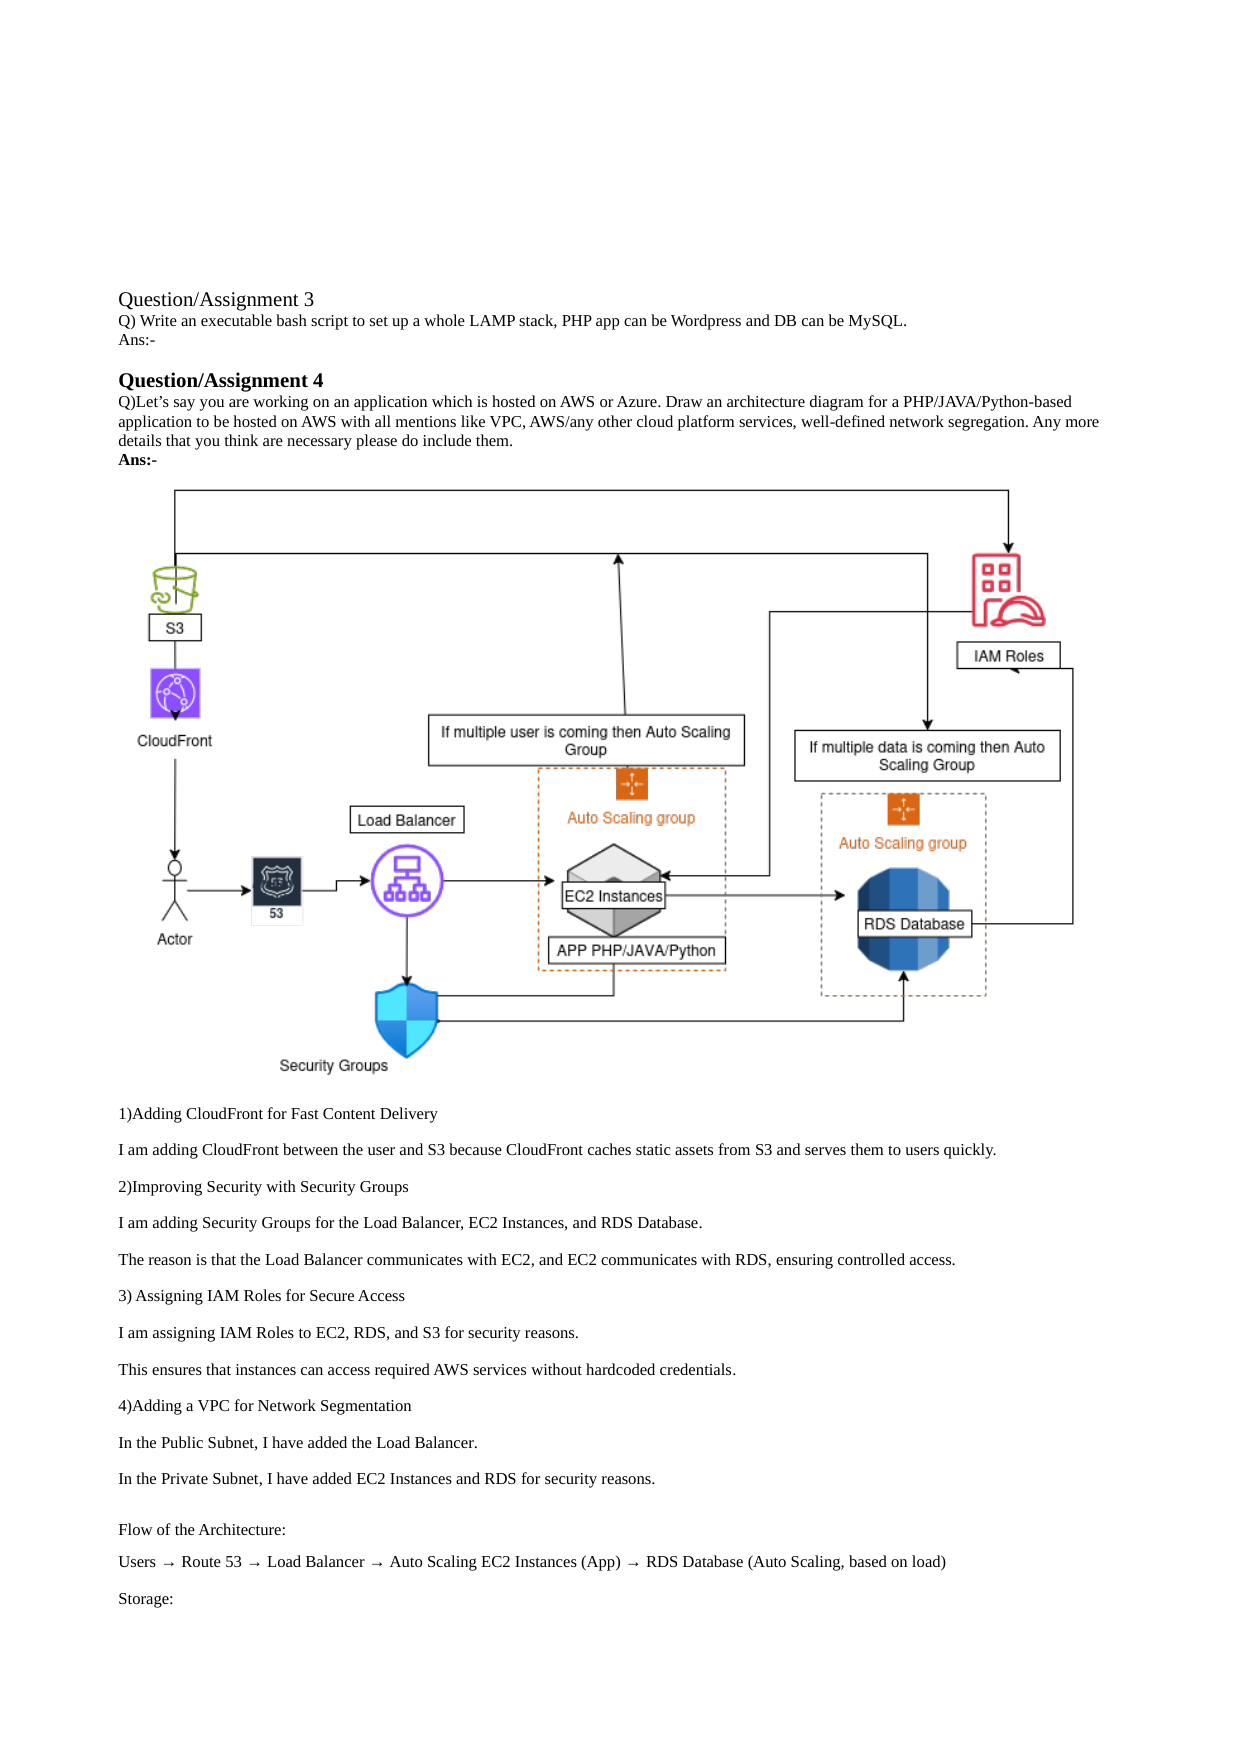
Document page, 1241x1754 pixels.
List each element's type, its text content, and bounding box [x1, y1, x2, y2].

text In the Private Subnet, I have added EC2 Instances and RDS for security reasons. [118, 1469, 1122, 1488]
text 4)Adding a VPC for Network Segmentation [118, 1396, 1122, 1415]
text 3) Assigning IAM Roles for Secure Access [118, 1286, 1122, 1305]
text I am adding Security Groups for the Load Balancer, EC2 Instances, and RDS Database. [118, 1213, 1122, 1232]
text 2)Improving Security with Security Groups [118, 1177, 1122, 1196]
text I am assigning IAM Roles to EC2, RDS, and S3 for security reasons. [118, 1323, 1122, 1342]
text Q)Let’s say you are working on an application which is hosted on AWS or Azure. Draw an architecture diagram for a PHP/JAVA/Python-based application to be hosted on AWS with all mentions like VPC, AWS/any other cloud platform services, well-defined network segregation. Any more details that you think are necessary please do include them. [118, 392, 1122, 450]
text Question/Assignment 4 [118, 368, 1122, 392]
text I am adding CloudFront between the user and S3 because CloudFront caches static assets from S3 and serves them to users quickly. [118, 1140, 1122, 1159]
text Ans:- [118, 330, 1122, 349]
subtitle Flow of the Architecture: [118, 1520, 1122, 1539]
text In the Public Subnet, I have added the Load Balancer. [118, 1432, 1122, 1452]
text This ensures that instances can access required AWS services without hardcoded credentials. [118, 1359, 1122, 1378]
text 1)Adding CloudFront for Fast Content Delivery [118, 1103, 1122, 1123]
picture [125, 481, 1084, 1085]
text Users → Route 53 → Load Balancer → Auto Scaling EC2 Instances (App) → RDS Database (Auto Scaling, based on load) [118, 1552, 1122, 1571]
text Ans:- [118, 450, 1122, 469]
text Question/Assignment 3 [118, 287, 1122, 311]
text The reason is that the Load Balancer communicates with EC2, and EC2 communicates with RDS, ensuring controlled access. [118, 1250, 1122, 1269]
text Q) Write an executable bash script to set up a whole LAMP stack, PHP app can be Wordpress and DB can be MySQL. [118, 311, 1122, 330]
text Storage: [118, 1588, 1122, 1608]
